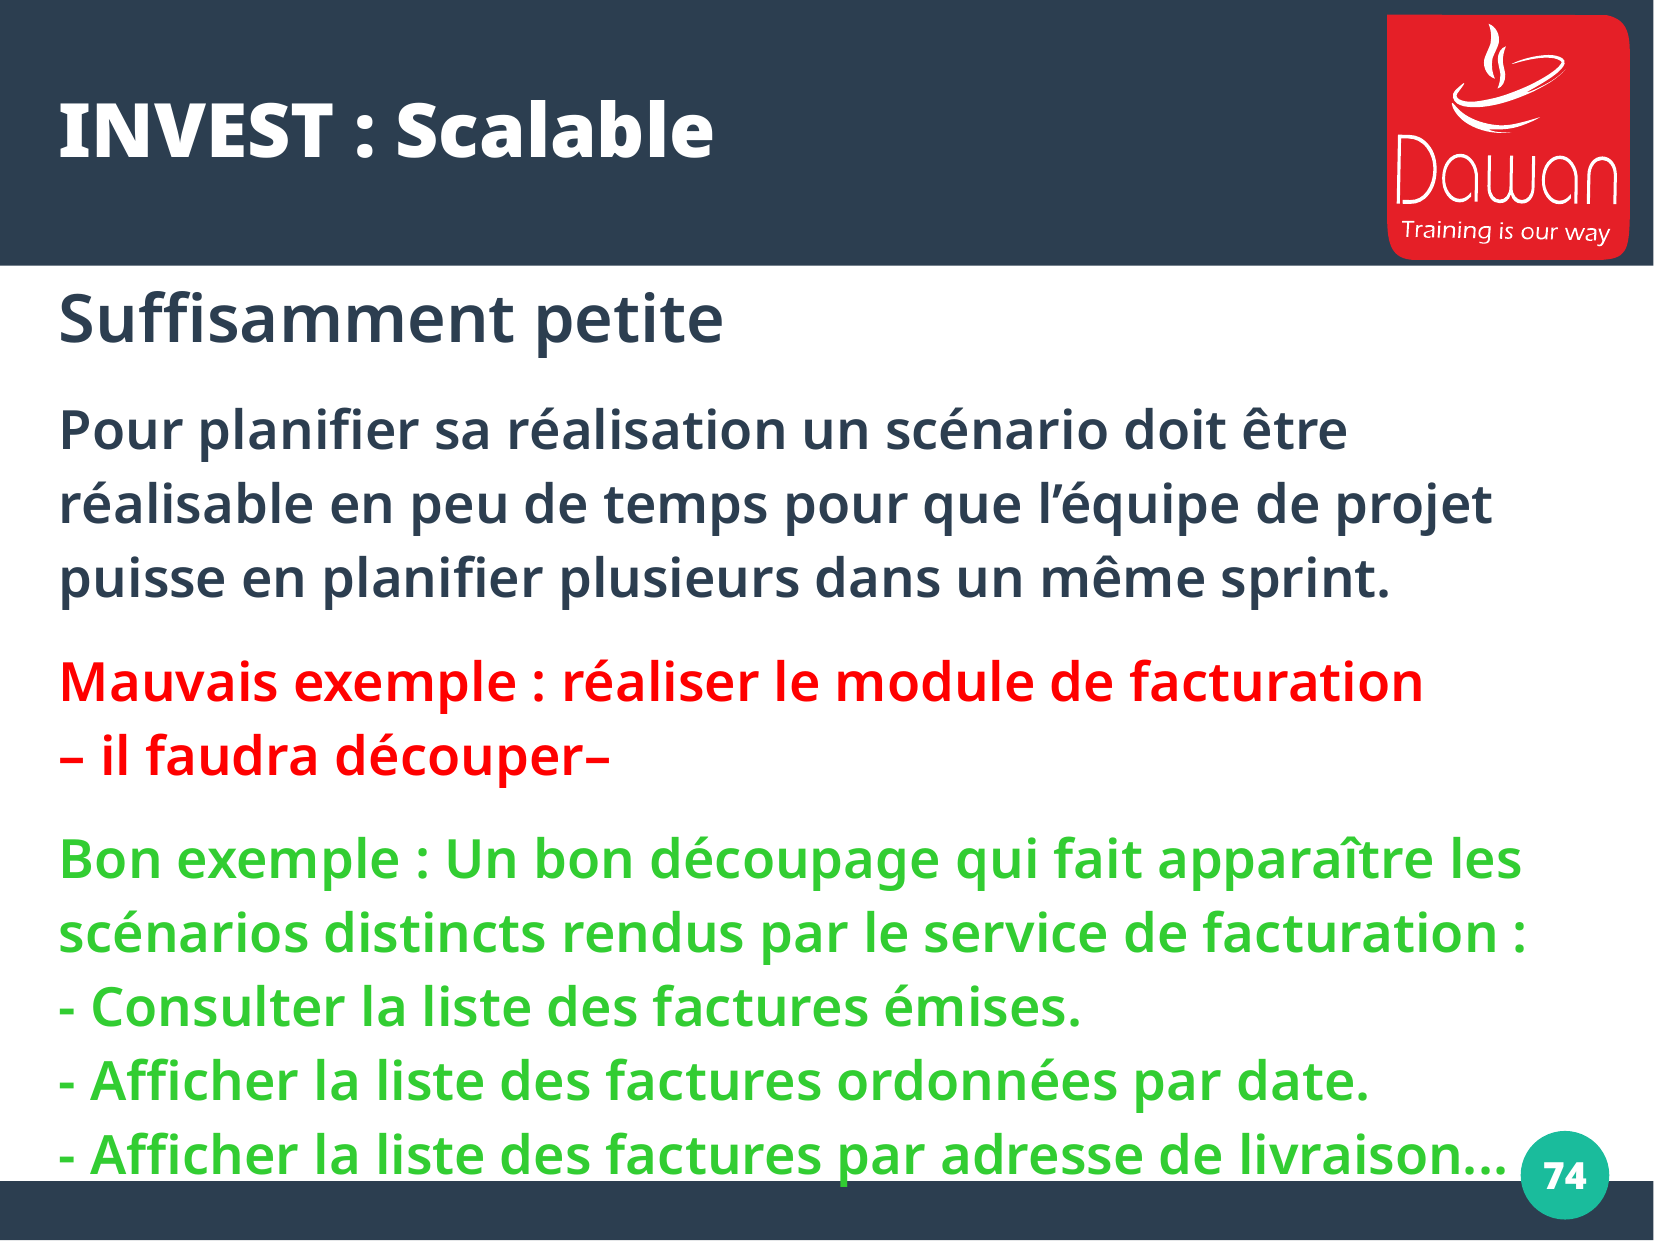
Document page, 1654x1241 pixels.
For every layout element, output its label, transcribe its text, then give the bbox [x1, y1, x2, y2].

list Suffisamment petite Pour planifier sa réalisation un scénario doit être réalisable en peu de temps pour que l’équipe de projet puisse en planifier plusieurs dans un même sprint. Mauvais exemple : réaliser le module de facturation – il faudra découper– Bon exemple : Un bon découpage qui fait apparaître les scénarios distincts rendus par le service de facturation : - Consulter la liste des factures émises. - Afficher la liste des factures ordonnées par date. - Afficher la liste des factures par adresse de livraison... [59, 271, 1619, 1241]
picture [1387, 14, 1630, 260]
title INVEST : Scalable [59, 49, 1387, 207]
